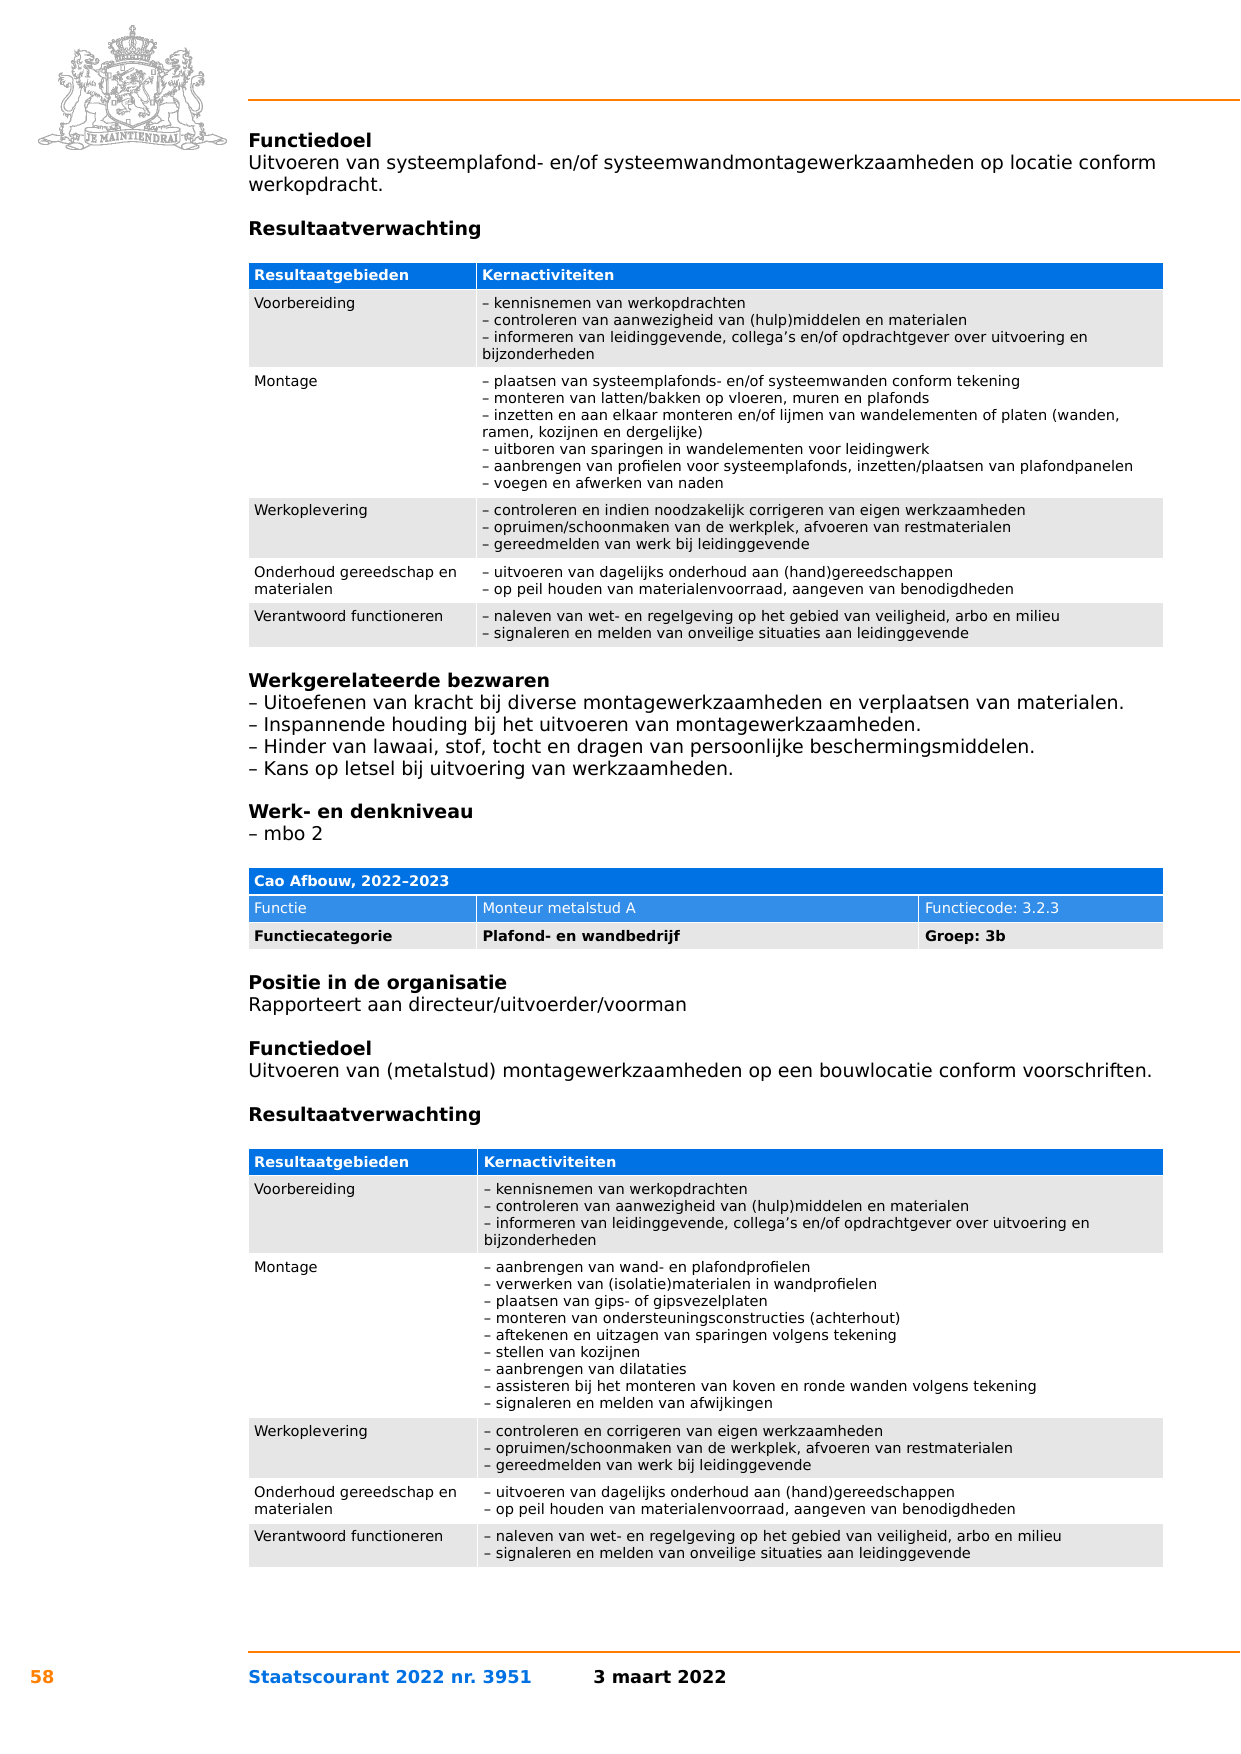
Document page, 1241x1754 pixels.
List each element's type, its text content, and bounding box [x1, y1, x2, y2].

text – Hinder van lawaai, stof, tocht en dragen van persoonlijke beschermingsmiddelen. [248, 736, 1163, 757]
text Functiedoel [248, 130, 1163, 152]
table_cell Verantwoord functioneren [249, 1524, 477, 1567]
table_cell Voorbereiding [249, 1176, 477, 1253]
text Werkgerelateerde bezwaren [248, 669, 1163, 692]
text Rapporteert aan directeur/uitvoerder/voorman [248, 994, 1163, 1016]
text – Uitoefenen van kracht bij diverse montagewerkzaamheden en verplaatsen van materialen. [248, 692, 1163, 713]
table_cell Groep: 3b [919, 923, 1163, 949]
text Positie in de organisatie [248, 972, 1163, 994]
table_cell – controleren en corrigeren van eigen werkzaamheden – opruimen/schoonmaken van de werkplek, afvoeren van restmaterialen – gereedmelden van werk bij leidinggevende [478, 1418, 1163, 1478]
table_cell Montage [249, 1255, 477, 1417]
table_cell – uitvoeren van dagelijks onderhoud aan (hand)gereedschappen – op peil houden van materialenvoorraad, aangeven van benodigdheden [477, 559, 1163, 602]
table_cell Verantwoord functioneren [249, 603, 476, 647]
table_header Cao Afbouw, 2022–2023 [249, 868, 1163, 894]
table_cell – kennisnemen van werkopdrachten – controleren van aanwezigheid van (hulp)middelen en materialen – informeren van leidinggevende, collega’s en/of opdrachtgever over uitvoering en bijzonderheden [477, 290, 1163, 367]
table_cell Montage [249, 368, 476, 497]
table_cell Onderhoud gereedschap en materialen [249, 1479, 477, 1522]
table_cell Functiecategorie [249, 923, 476, 949]
table_cell – plaatsen van systeemplafonds- en/of systeemwanden conform tekening – monteren van latten/bakken op vloeren, muren en plafonds – inzetten en aan elkaar monteren en/of lijmen van wandelementen of platen (wanden, ramen, kozijnen en dergelijke) – uitboren van sparingen in wandelementen voor leidingwerk – aanbrengen van profielen voor systeemplafonds, inzetten/plaatsen van plafondpanelen – voegen en afwerken van naden [477, 368, 1163, 497]
table_cell – uitvoeren van dagelijks onderhoud aan (hand)gereedschappen – op peil houden van materialenvoorraad, aangeven van benodigdheden [478, 1479, 1163, 1522]
table_header Resultaatgebieden [249, 1149, 477, 1175]
table_cell – controleren en indien noodzakelijk corrigeren van eigen werkzaamheden – opruimen/schoonmaken van de werkplek, afvoeren van restmaterialen – gereedmelden van werk bij leidinggevende [477, 498, 1163, 558]
table_cell – aanbrengen van wand- en plafondprofielen – verwerken van (isolatie)materialen in wandprofielen – plaatsen van gips- of gipsvezelplaten – monteren van ondersteuningsconstructies (achterhout) – aftekenen en uitzagen van sparingen volgens tekening – stellen van kozijnen – aanbrengen van dilataties – assisteren bij het monteren van koven en ronde wanden volgens tekening – signaleren en melden van afwijkingen [478, 1255, 1163, 1417]
table_cell Functie [249, 896, 476, 922]
table_cell Werkoplevering [249, 1418, 477, 1478]
text – Kans op letsel bij uitvoering van werkzaamheden. [248, 757, 1163, 779]
text Werk- en denkniveau [248, 801, 1163, 823]
table_cell – kennisnemen van werkopdrachten – controleren van aanwezigheid van (hulp)middelen en materialen – informeren van leidinggevende, collega’s en/of opdrachtgever over uitvoering en bijzonderheden [478, 1176, 1163, 1253]
table_cell Plafond- en wandbedrijf [477, 923, 918, 949]
text Resultaatverwachting [248, 218, 1163, 240]
text Uitvoeren van systeemplafond- en/of systeemwandmontagewerkzaamheden op locatie conform werkopdracht. [248, 152, 1163, 196]
table_cell – naleven van wet- en regelgeving op het gebied van veiligheid, arbo en milieu – signaleren en melden van onveilige situaties aan leidinggevende [478, 1524, 1163, 1567]
text Functiedoel [248, 1038, 1163, 1060]
table_cell Onderhoud gereedschap en materialen [249, 559, 476, 602]
text Uitvoeren van (metalstud) montagewerkzaamheden op een bouwlocatie conform voorschriften. [248, 1060, 1163, 1082]
table_cell Werkoplevering [249, 498, 476, 558]
table_cell – naleven van wet- en regelgeving op het gebied van veiligheid, arbo en milieu – signaleren en melden van onveilige situaties aan leidinggevende [477, 603, 1163, 647]
table_header Kernactiviteiten [477, 263, 1163, 289]
text Resultaatverwachting [248, 1104, 1163, 1126]
text – mbo 2 [248, 823, 1163, 845]
table_cell Monteur metalstud A [477, 896, 918, 922]
picture [38, 25, 227, 150]
table_header Kernactiviteiten [478, 1149, 1163, 1175]
text – Inspannende houding bij het uitvoeren van montagewerkzaamheden. [248, 713, 1163, 736]
table_header Resultaatgebieden [249, 263, 476, 289]
table_cell Voorbereiding [249, 290, 476, 367]
table_cell Functiecode: 3.2.3 [919, 896, 1163, 922]
